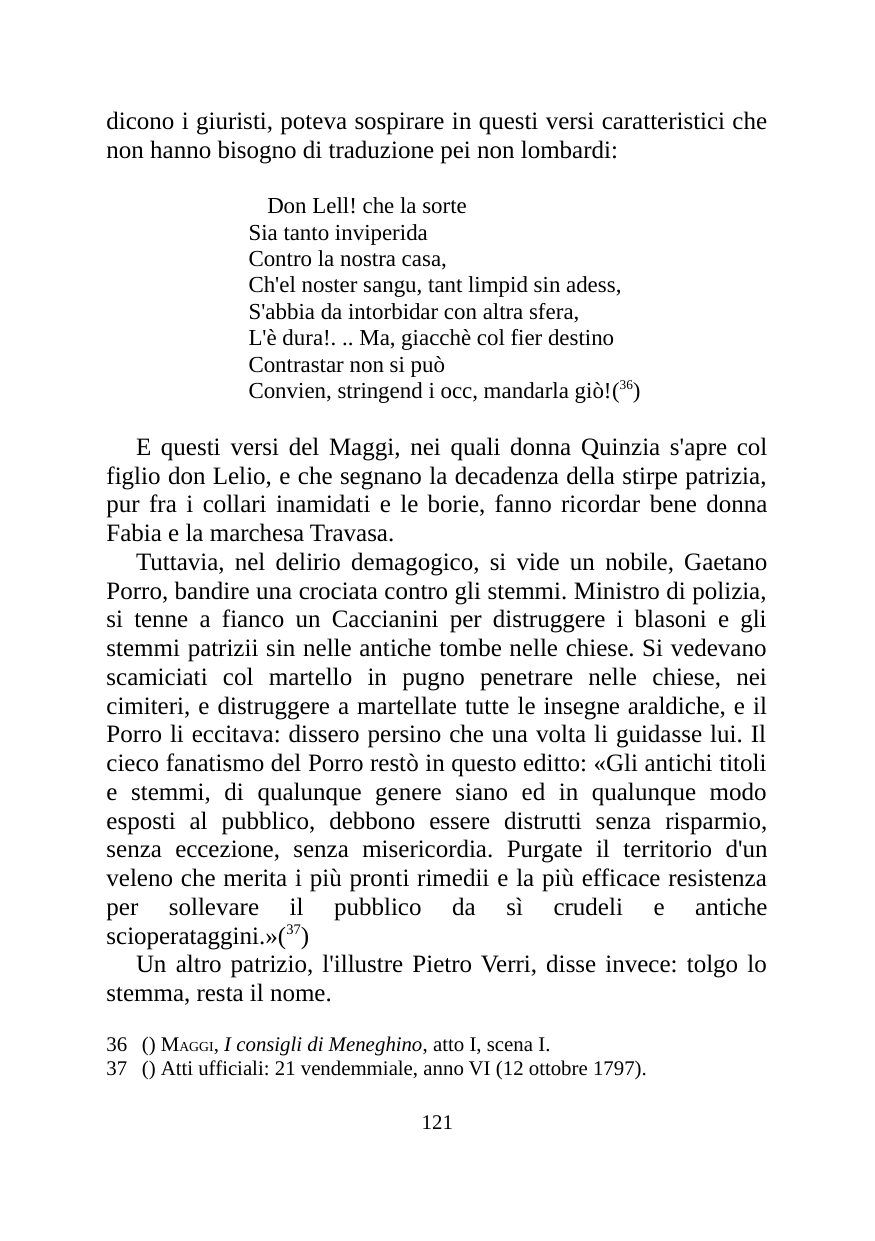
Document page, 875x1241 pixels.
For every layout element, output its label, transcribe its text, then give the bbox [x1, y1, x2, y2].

text Don Lell! che la sorte [237, 192, 768, 219]
text dicono i giuristi, poteva sospirare in questi versi caratteristici che non hanno bisogno di traduzione pei non lombardi: [106, 106, 768, 164]
text Contrastar non si può [219, 351, 768, 377]
text S'abbia da intorbidar con altra sfera, [219, 298, 768, 324]
text Ch'el noster sangu, tant limpid sin adess, [219, 272, 768, 298]
text Un altro patrizio, l'illustre Pietro Verri, disse invece: tolgo lo stemma, resta il nome. [106, 949, 768, 1007]
text E questi versi del Maggi, nei quali donna Quinzia s'apre col figlio don Lelio, e che segnano la decadenza della stirpe patrizia, pur fra i collari inamidati e le borie, fanno ricordar bene donna Fabia e la marchesa Travasa. [106, 432, 768, 547]
text L'è dura!. .. Ma, giacchè col fier destino [219, 324, 768, 351]
text Contro la nostra casa, [219, 245, 768, 272]
text Sia tanto inviperida [219, 219, 768, 245]
text () Atti ufficiali: 21 vendemmiale, anno VI (12 ottobre 1797). [106, 1056, 768, 1080]
text () Maggi, I consigli di Meneghino, atto I, scena I. [106, 1032, 768, 1056]
text Convien, stringend i occ, mandarla giò!() [219, 377, 768, 403]
text Tuttavia, nel delirio demagogico, si vide un nobile, Gaetano Porro, bandire una crociata contro gli stemmi. Ministro di polizia, si tenne a fianco un Caccianini per distruggere i blasoni e gli stemmi patrizii sin nelle antiche tombe nelle chiese. Si vedevano scamiciati col martello in pugno penetrare nelle chiese, nei cimiteri, e distruggere a martellate tutte le insegne araldiche, e il Porro li eccitava: dissero persino che una volta li guidasse lui. Il cieco fanatismo del Porro restò in questo editto: «Gli antichi titoli e stemmi, di qualunque genere siano ed in qualunque modo esposti al pubblico, debbono essere distrutti senza risparmio, senza eccezione, senza misericordia. Purgate il territorio d'un veleno che merita i più pronti rimedii e la più efficace resistenza per sollevare il pubblico da sì crudeli e antiche scioperataggini.»() [106, 547, 768, 949]
